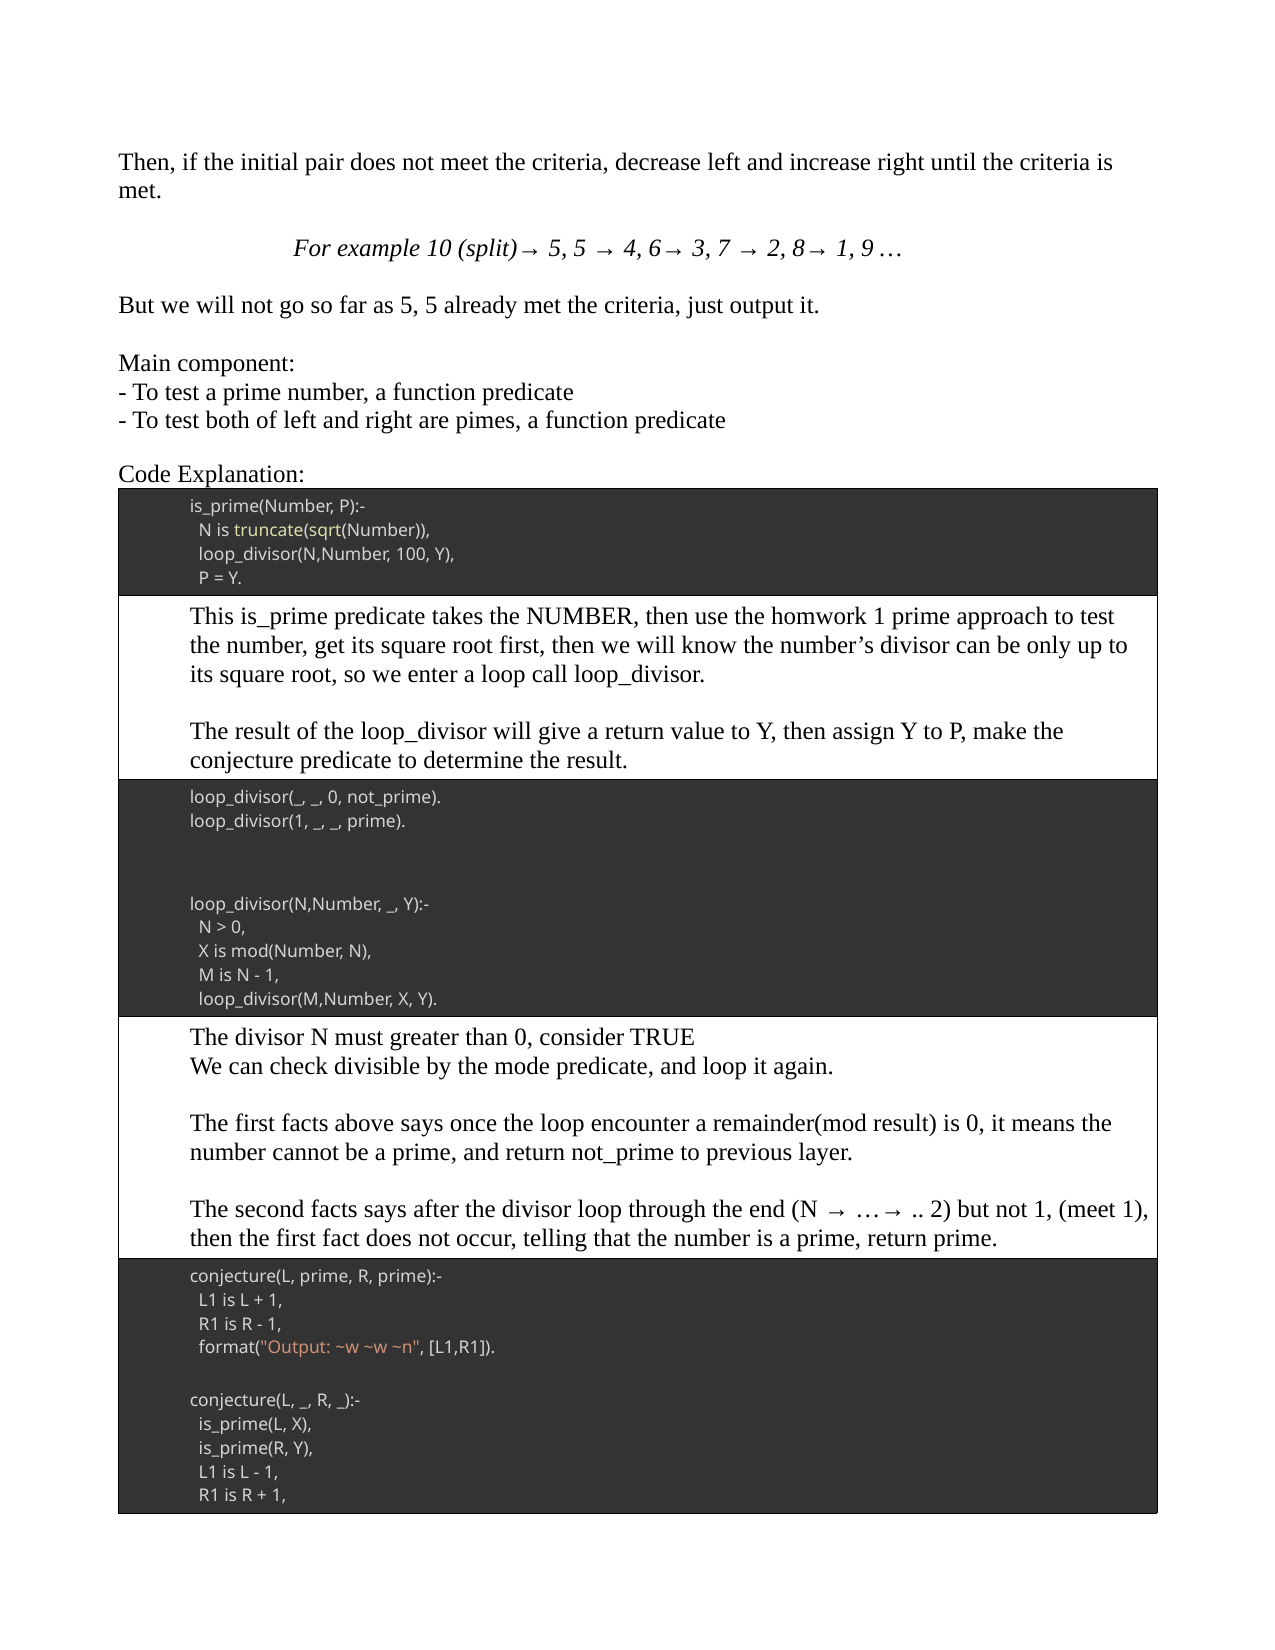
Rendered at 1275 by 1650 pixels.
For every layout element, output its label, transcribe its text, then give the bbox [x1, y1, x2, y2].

text - To test a prime number, a function predicate [118, 377, 1157, 406]
table_cell conjecture(L, prime, R, prime):- L1 is L + 1, R1 is R - 1, format("Output: ~w ~w ~n", [L1,R1]). conjecture(L, _, R, _):- is_prime(L, X), is_prime(R, Y), L1 is L - 1, R1 is R + 1, [184, 1259, 1157, 1513]
table_cell This is_prime predicate takes the NUMBER, then use the homwork 1 prime approach to test the number, get its square root first, then we will know the number’s divisor can be only up to its square root, so we enter a loop call loop_divisor. The result of the loop_divisor will give a return value to Y, then assign Y to P, make the conjecture predicate to determine the result. [184, 596, 1157, 779]
table_cell [119, 596, 184, 779]
text Then, if the initial pair does not meet the criteria, decrease left and increase right until the criteria is met. [118, 147, 1157, 204]
text For example 10 (split)→ 5, 5 → 4, 6→ 3, 7 → 2, 8→ 1, 9 … [118, 233, 1157, 262]
table_cell [119, 1017, 184, 1258]
text - To test both of left and right are pimes, a function predicate [118, 406, 1157, 434]
table_cell The divisor N must greater than 0, consider TRUE We can check divisible by the mode predicate, and loop it again. The first facts above says once the loop encounter a remainder(mod result) is 0, it means the number cannot be a prime, and return not_prime to previous layer. The second facts says after the divisor loop through the end (N → …→ .. 2) but not 1, (meet 1), then the first fact does not occur, telling that the number is a prime, return prime. [184, 1017, 1157, 1258]
table_cell [119, 1259, 184, 1513]
text Code Explanation: [118, 459, 1157, 488]
table_header is_prime(Number, P):- N is truncate(sqrt(Number)), loop_divisor(N,Number, 100, Y), P = Y. [184, 489, 1157, 595]
table_header [119, 489, 184, 595]
table_cell [119, 780, 184, 1016]
text Main component: [118, 348, 1157, 377]
text But we will not go so far as 5, 5 already met the criteria, just output it. [118, 291, 1157, 319]
table_cell loop_divisor(_, _, 0, not_prime). loop_divisor(1, _, _, prime). loop_divisor(N,Number, _, Y):- N > 0, X is mod(Number, N), M is N - 1, loop_divisor(M,Number, X, Y). [184, 780, 1157, 1016]
